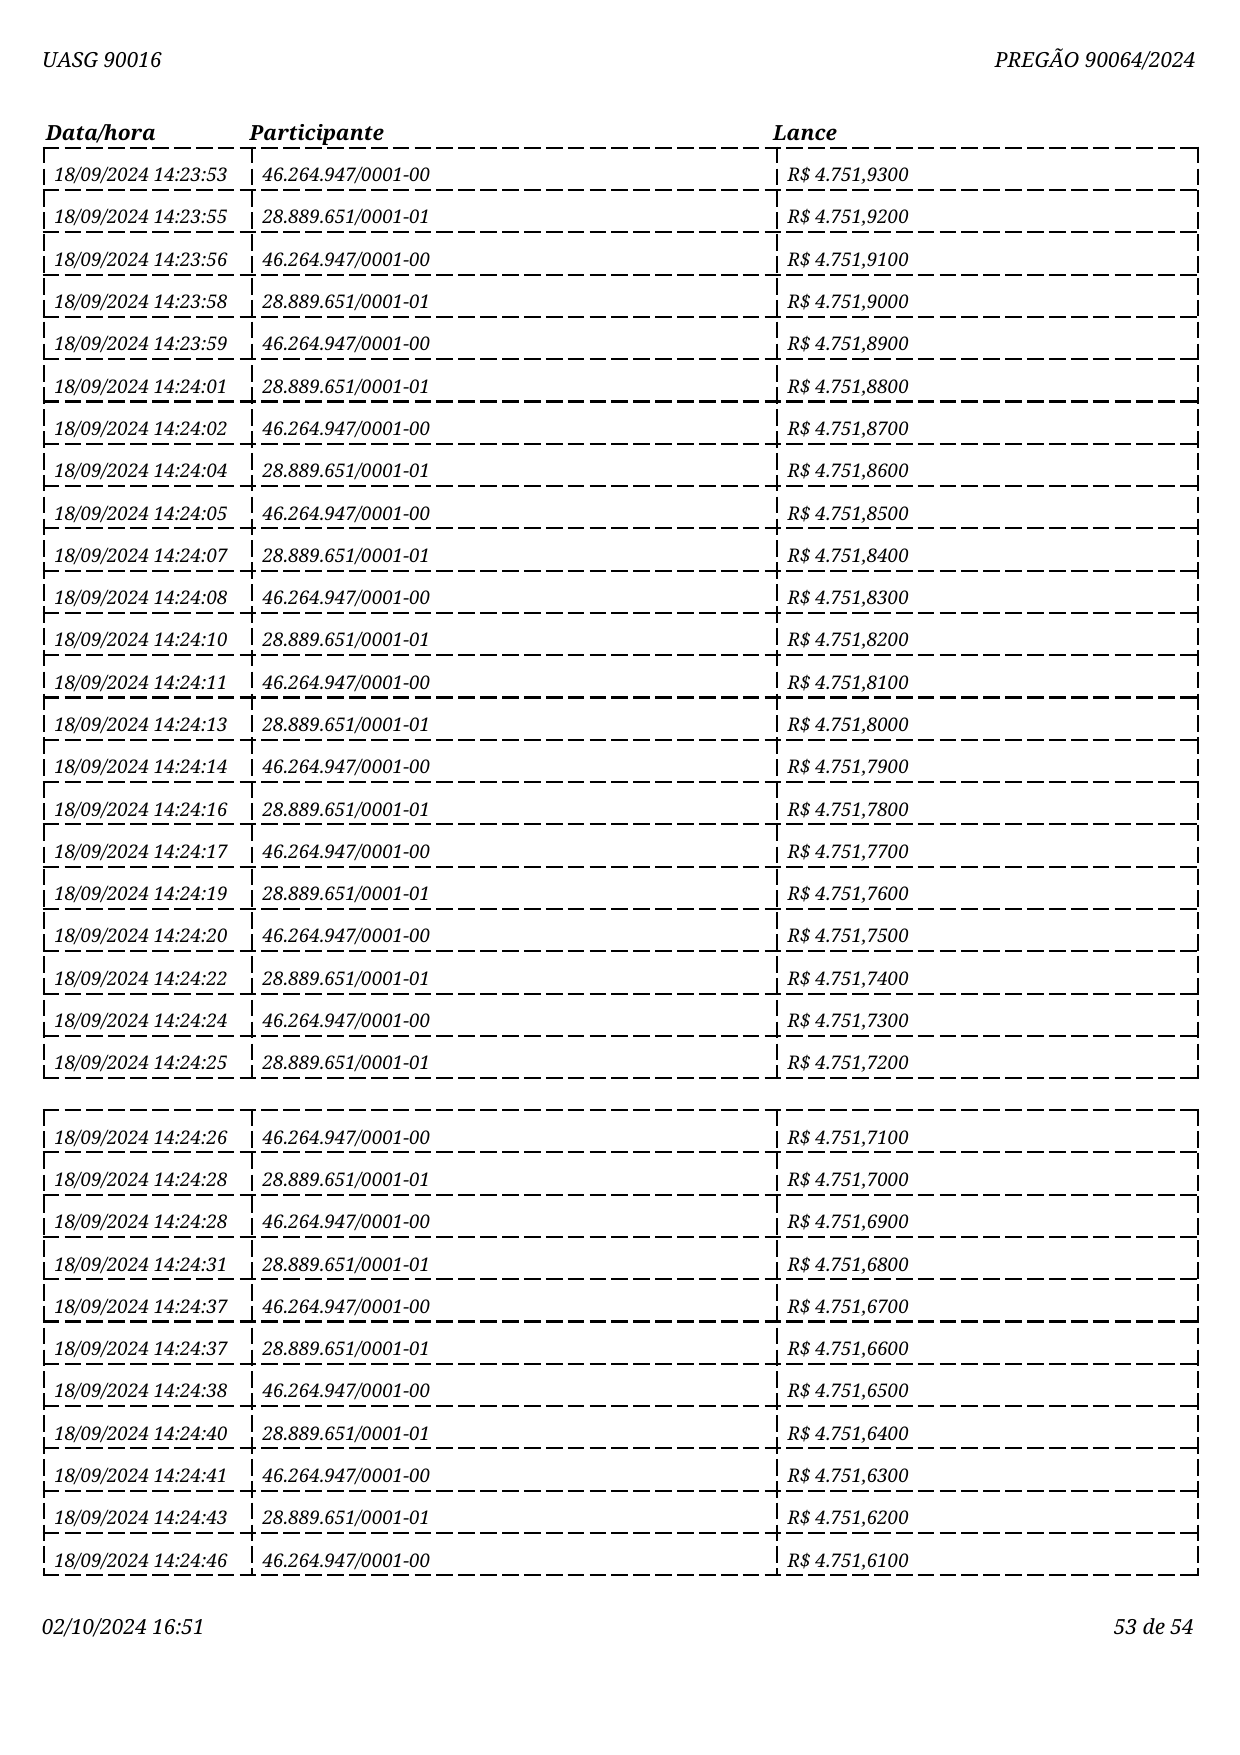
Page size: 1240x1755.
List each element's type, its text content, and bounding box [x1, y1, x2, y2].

table_cell R$ 4.751,6100 [777, 1532, 1198, 1574]
table_cell R$ 4.751,6300 [777, 1447, 1198, 1489]
table_cell R$ 4.751,6800 [777, 1236, 1198, 1278]
table_cell 18/09/2024 14:24:25 [44, 1035, 252, 1077]
table_cell 28.889.651/0001-01 [252, 696, 777, 739]
table_cell 18/09/2024 14:24:01 [44, 358, 252, 400]
table_cell 28.889.651/0001-01 [252, 1320, 777, 1363]
table_cell 28.889.651/0001-01 [252, 866, 777, 908]
table_cell R$ 4.751,8000 [777, 696, 1198, 739]
table_cell 28.889.651/0001-01 [252, 358, 777, 400]
table_cell R$ 4.751,8900 [777, 316, 1198, 358]
table_cell 28.889.651/0001-01 [252, 950, 777, 992]
table_cell 18/09/2024 14:24:37 [44, 1320, 252, 1363]
table_cell 18/09/2024 14:24:02 [44, 400, 252, 443]
table_cell 28.889.651/0001-01 [252, 1490, 777, 1532]
table_cell 18/09/2024 14:24:20 [44, 908, 252, 950]
table_cell 28.889.651/0001-01 [252, 527, 777, 569]
table_cell R$ 4.751,8200 [777, 612, 1198, 654]
table_cell R$ 4.751,7900 [777, 739, 1198, 781]
table_cell 28.889.651/0001-01 [252, 1405, 777, 1447]
table_cell 18/09/2024 14:23:55 [44, 189, 252, 231]
table_cell 46.264.947/0001-00 [252, 1278, 777, 1320]
table_cell R$ 4.751,8300 [777, 570, 1198, 612]
table_cell 18/09/2024 14:24:28 [44, 1194, 252, 1236]
table_cell 46.264.947/0001-00 [252, 1194, 777, 1236]
table_cell 18/09/2024 14:24:40 [44, 1405, 252, 1447]
table_cell R$ 4.751,8500 [777, 485, 1198, 527]
table_cell 46.264.947/0001-00 [252, 1447, 777, 1489]
table_cell 46.264.947/0001-00 [252, 908, 777, 950]
table_header 18/09/2024 14:24:26 [44, 1109, 252, 1151]
table_cell 18/09/2024 14:24:04 [44, 443, 252, 485]
table_cell R$ 4.751,9200 [777, 189, 1198, 231]
table_cell 46.264.947/0001-00 [252, 823, 777, 866]
table_cell 18/09/2024 14:24:41 [44, 1447, 252, 1489]
table_cell 28.889.651/0001-01 [252, 1151, 777, 1193]
table_cell R$ 4.751,7800 [777, 781, 1198, 823]
table_cell 18/09/2024 14:24:08 [44, 570, 252, 612]
table_cell R$ 4.751,7500 [777, 908, 1198, 950]
table_cell 18/09/2024 14:24:22 [44, 950, 252, 992]
table_cell R$ 4.751,6600 [777, 1320, 1198, 1363]
table_cell R$ 4.751,6700 [777, 1278, 1198, 1320]
table_cell 18/09/2024 14:24:38 [44, 1363, 252, 1405]
table_cell R$ 4.751,6900 [777, 1194, 1198, 1236]
table_cell 18/09/2024 14:24:13 [44, 696, 252, 739]
table_cell 18/09/2024 14:24:16 [44, 781, 252, 823]
table_cell 18/09/2024 14:24:31 [44, 1236, 252, 1278]
table_cell 18/09/2024 14:24:19 [44, 866, 252, 908]
table_cell 46.264.947/0001-00 [252, 400, 777, 443]
table_cell 18/09/2024 14:24:07 [44, 527, 252, 569]
table_cell 18/09/2024 14:24:05 [44, 485, 252, 527]
table_cell 28.889.651/0001-01 [252, 274, 777, 316]
table_cell R$ 4.751,6200 [777, 1490, 1198, 1532]
table_cell 46.264.947/0001-00 [252, 993, 777, 1035]
table_cell R$ 4.751,7200 [777, 1035, 1198, 1077]
table_header 46.264.947/0001-00 [252, 1109, 777, 1151]
table_cell 18/09/2024 14:24:24 [44, 993, 252, 1035]
table_cell R$ 4.751,7700 [777, 823, 1198, 866]
table_cell 46.264.947/0001-00 [252, 316, 777, 358]
table_cell 18/09/2024 14:23:53 [44, 147, 252, 189]
table_cell 18/09/2024 14:24:43 [44, 1490, 252, 1532]
table_cell 46.264.947/0001-00 [252, 654, 777, 696]
table_cell R$ 4.751,9100 [777, 231, 1198, 273]
table_cell R$ 4.751,6400 [777, 1405, 1198, 1447]
table_cell R$ 4.751,7400 [777, 950, 1198, 992]
table_cell 28.889.651/0001-01 [252, 189, 777, 231]
table_cell R$ 4.751,8400 [777, 527, 1198, 569]
table_cell 46.264.947/0001-00 [252, 570, 777, 612]
table_cell 18/09/2024 14:24:11 [44, 654, 252, 696]
table_cell 46.264.947/0001-00 [252, 231, 777, 273]
table_cell R$ 4.751,7600 [777, 866, 1198, 908]
table_cell 18/09/2024 14:23:56 [44, 231, 252, 273]
table_cell 18/09/2024 14:24:37 [44, 1278, 252, 1320]
table_cell 46.264.947/0001-00 [252, 1363, 777, 1405]
table_cell R$ 4.751,9000 [777, 274, 1198, 316]
table_cell 18/09/2024 14:24:46 [44, 1532, 252, 1574]
table_cell 18/09/2024 14:24:14 [44, 739, 252, 781]
table_cell 28.889.651/0001-01 [252, 612, 777, 654]
table_cell 18/09/2024 14:24:10 [44, 612, 252, 654]
table_cell 28.889.651/0001-01 [252, 1035, 777, 1077]
table_cell R$ 4.751,8700 [777, 400, 1198, 443]
table_cell R$ 4.751,9300 [777, 147, 1198, 189]
table_header R$ 4.751,7100 [777, 1109, 1198, 1151]
table_cell R$ 4.751,8800 [777, 358, 1198, 400]
table_cell 28.889.651/0001-01 [252, 781, 777, 823]
table_cell R$ 4.751,7000 [777, 1151, 1198, 1193]
table_cell R$ 4.751,8100 [777, 654, 1198, 696]
table_cell 18/09/2024 14:24:28 [44, 1151, 252, 1193]
table_cell 28.889.651/0001-01 [252, 443, 777, 485]
table_cell 18/09/2024 14:23:59 [44, 316, 252, 358]
table_cell 46.264.947/0001-00 [252, 739, 777, 781]
table_cell 18/09/2024 14:24:17 [44, 823, 252, 866]
table_cell 28.889.651/0001-01 [252, 1236, 777, 1278]
table_cell R$ 4.751,8600 [777, 443, 1198, 485]
table_cell 46.264.947/0001-00 [252, 485, 777, 527]
table_cell R$ 4.751,7300 [777, 993, 1198, 1035]
table_cell 18/09/2024 14:23:58 [44, 274, 252, 316]
table_cell 46.264.947/0001-00 [252, 147, 777, 189]
table_cell 46.264.947/0001-00 [252, 1532, 777, 1574]
table_cell R$ 4.751,6500 [777, 1363, 1198, 1405]
